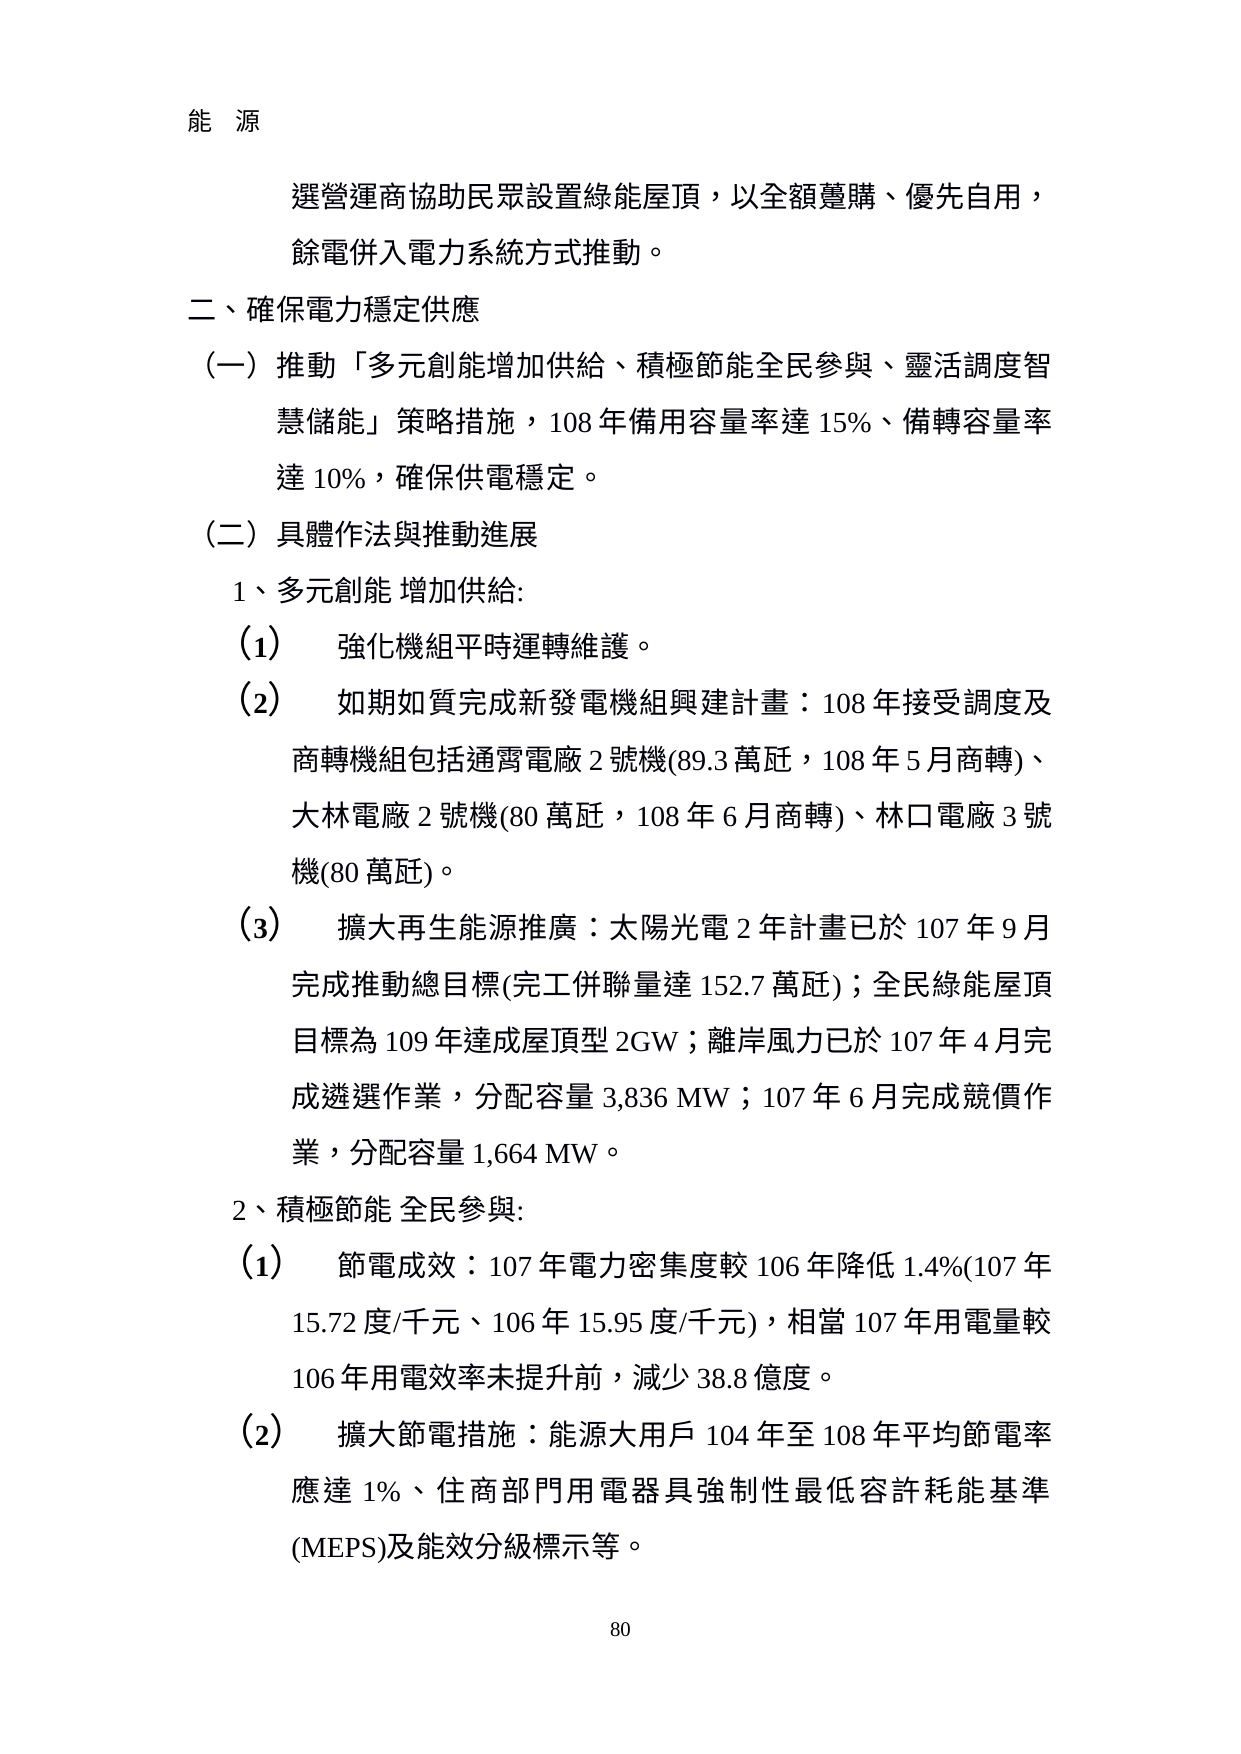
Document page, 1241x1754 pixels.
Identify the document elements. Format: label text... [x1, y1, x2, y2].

list 積極節能 全民參與: [232, 1175, 1053, 1231]
list 推動「多元創能增加供給、積極節能全民參與、靈活調度智慧儲能」策略措施，108年備用容量率達15%、備轉容量率達10%，確保供電穩定。 [187, 331, 1053, 500]
list 選營運商協助民眾設置綠能屋頂，以全額躉購、優先自用，餘電併入電力系統方式推動。 [247, 162, 1053, 275]
list 確保電力穩定供應 [187, 275, 1053, 331]
list 強化機組平時運轉維護。 [216, 612, 1053, 669]
list 如期如質完成新發電機組興建計畫：108年接受調度及商轉機組包括通霄電廠2號機(89.3萬瓩，108年5月商轉)、大林電廠2號機(80萬瓩，108年6月商轉)、林口電廠3號機(80萬瓩)。 [216, 669, 1053, 894]
list 具體作法與推動進展 [187, 500, 1053, 556]
list 擴大再生能源推廣：太陽光電2年計畫已於107年9月完成推動總目標(完工併聯量達152.7萬瓩)；全民綠能屋頂目標為109年達成屋頂型2GW；離岸風力已於107年4月完成遴選作業，分配容量3,836 MW；107年6月完成競價作業，分配容量1,664 MW。 [216, 894, 1053, 1175]
list 節電成效：107年電力密集度較106年降低1.4%(107年15.72度/千元、106年15.95度/千元)，相當107年用電量較106年用電效率未提升前，減少38.8億度。 [217, 1231, 1053, 1400]
list 多元創能 增加供給: [232, 556, 1053, 612]
list 擴大節電措施：能源大用戶104年至108年平均節電率應達1%、住商部門用電器具強制性最低容許耗能基準(MEPS)及能效分級標示等。 [217, 1400, 1053, 1569]
